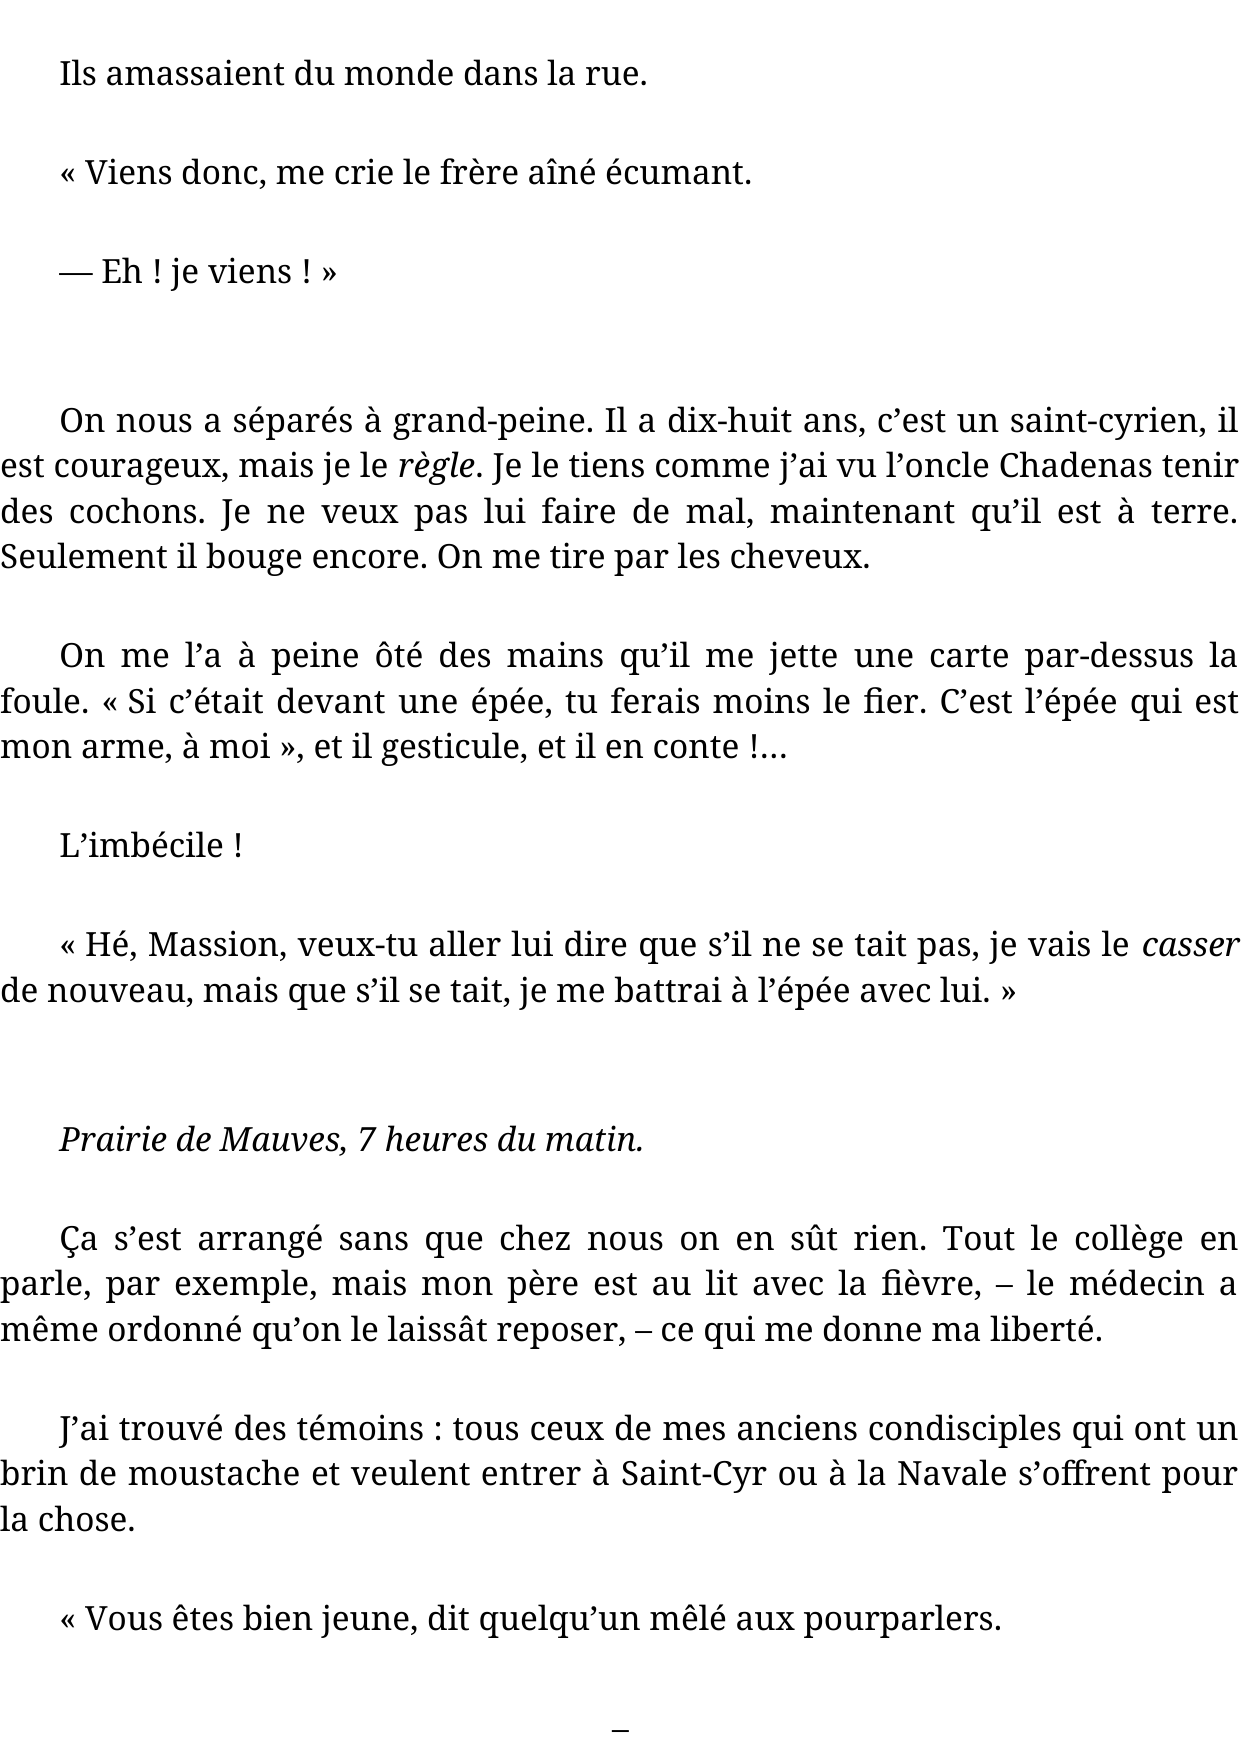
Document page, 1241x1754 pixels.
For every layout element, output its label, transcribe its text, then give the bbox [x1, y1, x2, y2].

text Ils amassaient du monde dans la rue. [0, 49, 1240, 95]
text Ça s’est arrangé sans que chez nous on en sût rien. Tout le collège en parle, par exemple, mais mon père est au lit avec la fièvre, – le médecin a même ordonné qu’on le laissât reposer, – ce qui me donne ma liberté. [0, 1214, 1240, 1351]
text On me l’a à peine ôté des mains qu’il me jette une carte par-dessus la foule. « Si c’était devant une épée, tu ferais moins le fier. C’est l’épée qui est mon arme, à moi », et il gesticule, et il en conte !… [0, 632, 1240, 768]
text « Vous êtes bien jeune, dit quelqu’un mêlé aux pourparlers. [0, 1594, 1240, 1640]
text « Viens donc, me crie le frère aîné écumant. [0, 149, 1240, 194]
text Prairie de Mauves, 7 heures du matin. [0, 1115, 1240, 1161]
text « Hé, Massion, veux-tu aller lui dire que s’il ne se tait pas, je vais le casser de nouveau, mais que s’il se tait, je me battrai à l’épée avec lui. » [0, 921, 1240, 1012]
text J’ai trouvé des témoins : tous ceux de mes anciens condisciples qui ont un brin de moustache et veulent entrer à Saint-Cyr ou à la Navale s’offrent pour la chose. [0, 1404, 1240, 1541]
text On nous a séparés à grand-peine. Il a dix-huit ans, c’est un saint-cyrien, il est courageux, mais je le règle. Je le tiens comme j’ai vu l’oncle Chadenas tenir des cochons. Je ne veux pas lui faire de mal, maintenant qu’il est à terre. Seulement il bouge encore. On me tire par les cheveux. [0, 397, 1240, 578]
text — Eh ! je viens ! » [0, 248, 1240, 293]
text L’imbécile ! [0, 822, 1240, 867]
